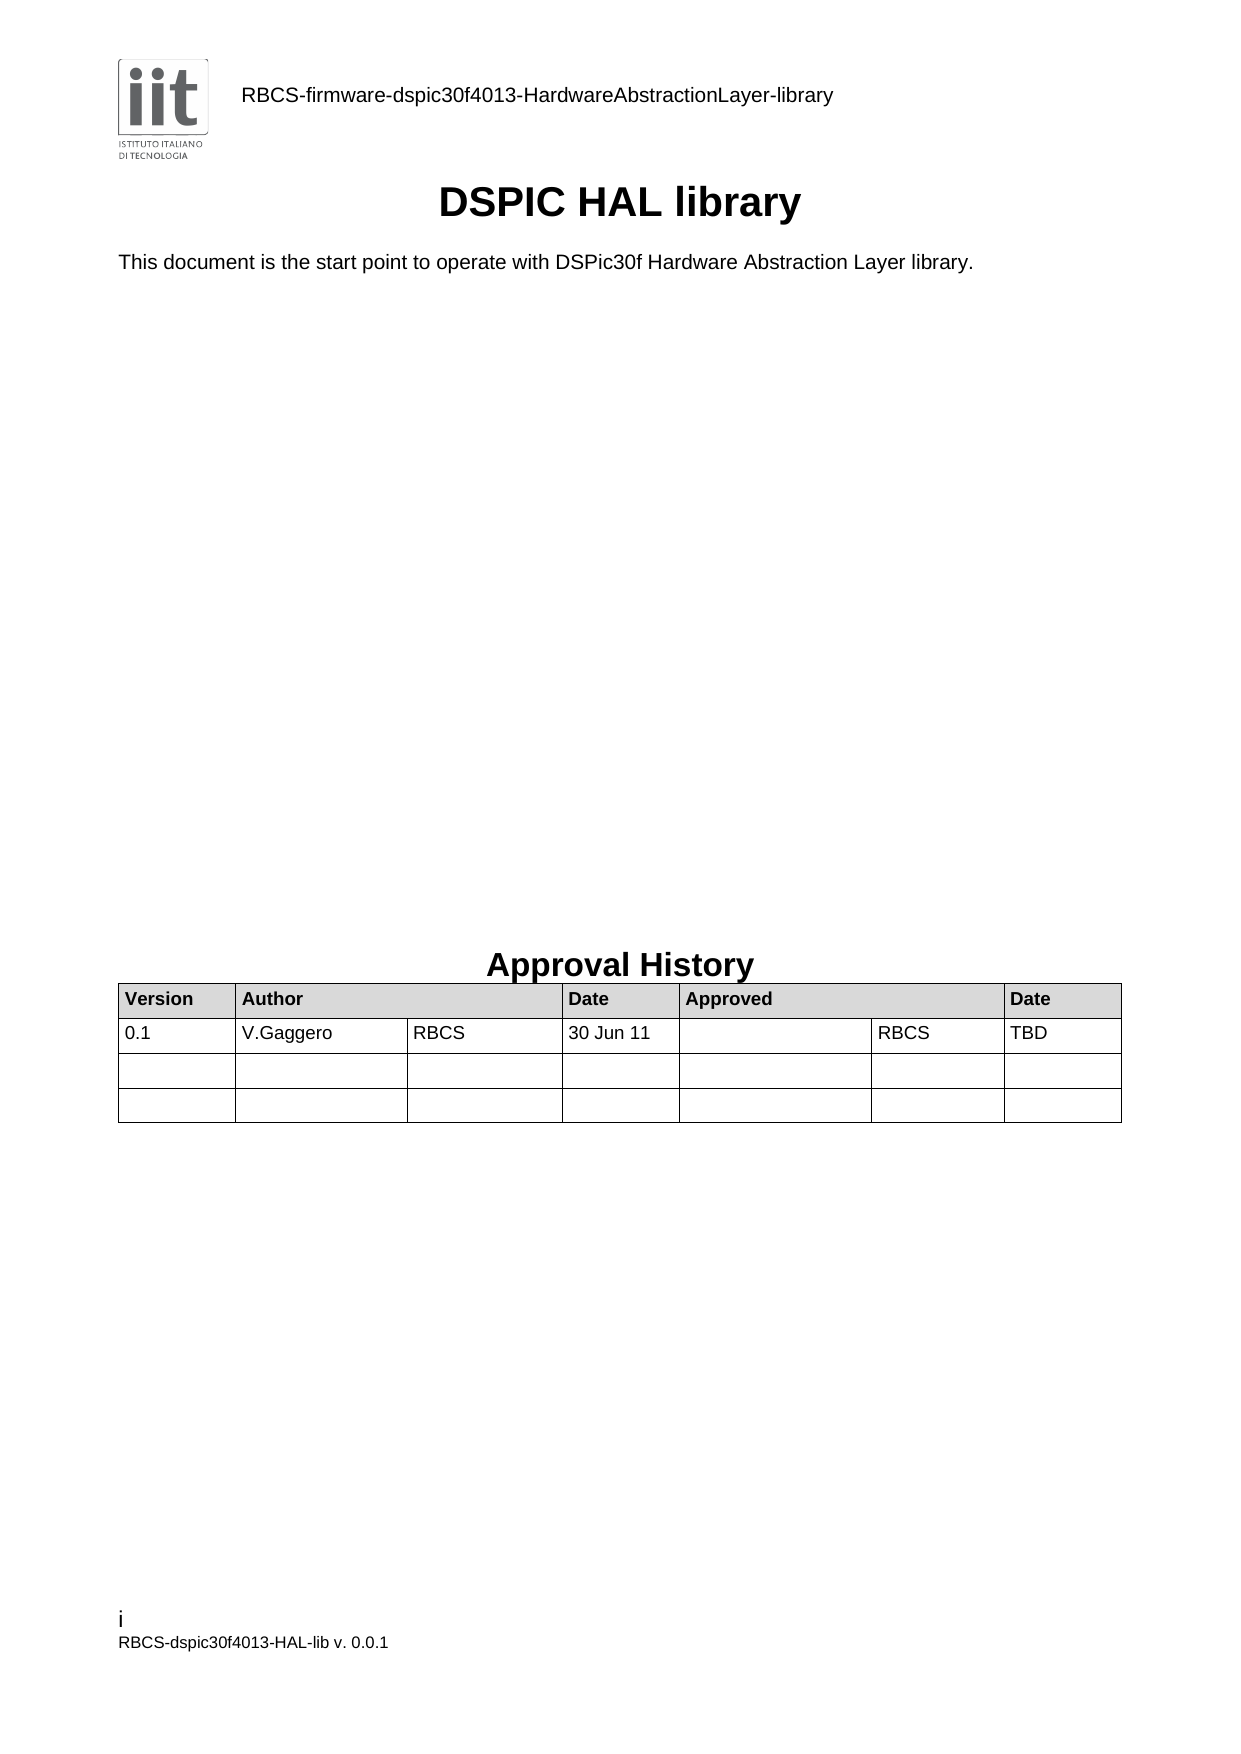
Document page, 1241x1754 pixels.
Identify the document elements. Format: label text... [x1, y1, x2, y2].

table_cell [872, 1054, 1004, 1087]
table_cell [119, 1054, 235, 1087]
table_header Date [1005, 984, 1121, 1018]
table_header Author [236, 984, 562, 1018]
table_cell TBD [1005, 1019, 1121, 1053]
table_cell [1005, 1089, 1121, 1122]
table_cell [680, 1019, 871, 1053]
table_cell [680, 1089, 871, 1122]
table_cell RBCS [408, 1019, 562, 1053]
table_cell V.Gaggero [236, 1019, 407, 1053]
table_header Version [119, 984, 235, 1018]
table_header Approved [680, 984, 1004, 1018]
table_cell 0.1 [119, 1019, 235, 1053]
table_cell [408, 1054, 562, 1087]
table_cell 30 Jun 11 [563, 1019, 679, 1053]
table_cell [872, 1089, 1004, 1122]
table_cell [408, 1089, 562, 1122]
table_cell [236, 1054, 407, 1087]
table_cell [119, 1089, 235, 1122]
text DSPIC HAL library [118, 177, 1122, 225]
table_cell [563, 1054, 679, 1087]
table_header Date [563, 984, 679, 1018]
table_cell RBCS [872, 1019, 1004, 1053]
table_cell [1005, 1054, 1121, 1087]
table_cell [563, 1089, 679, 1122]
table_cell [236, 1089, 407, 1122]
text This document is the start point to operate with DSPic30f Hardware Abstraction Layer library. [118, 250, 1122, 274]
title Approval History [118, 945, 1122, 983]
table_cell [680, 1054, 871, 1087]
